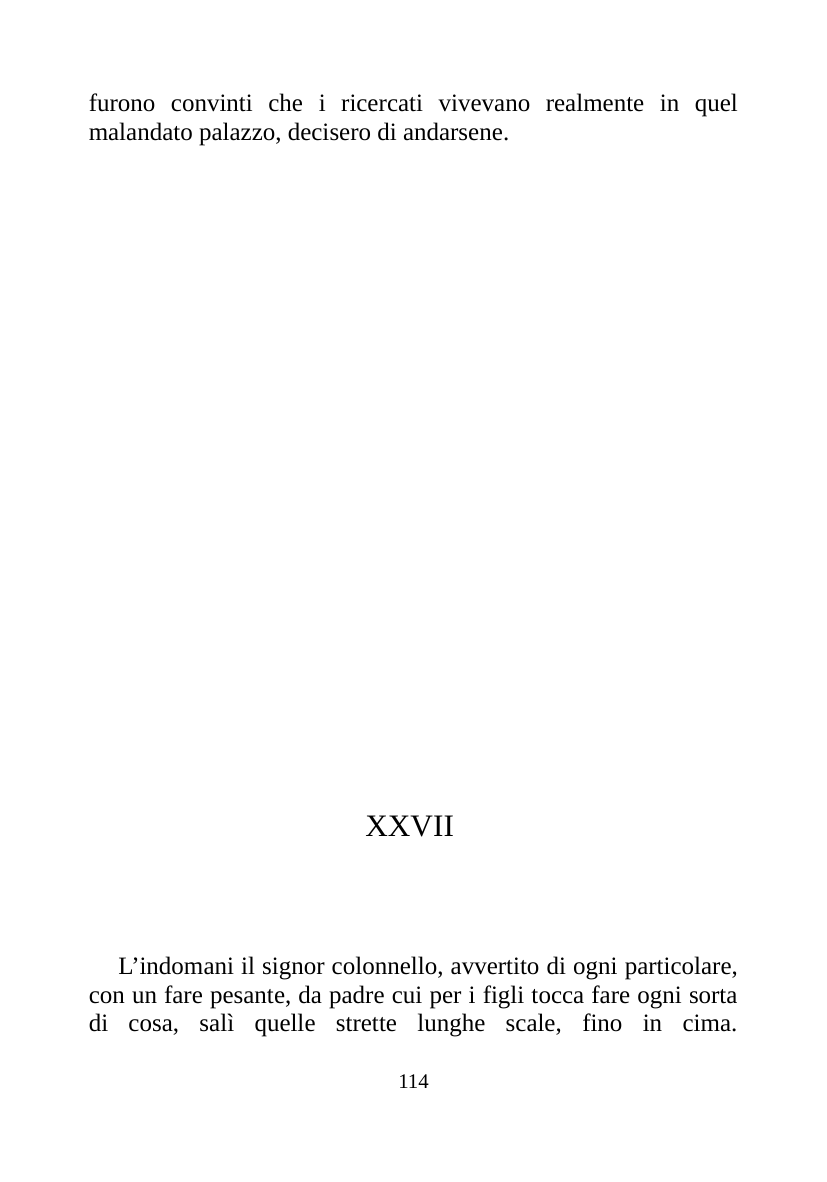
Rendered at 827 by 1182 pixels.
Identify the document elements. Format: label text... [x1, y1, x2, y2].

subtitle XXVII [88, 807, 738, 843]
text furono convinti che i ricercati vivevano realmente in quel malandato palazzo, decisero di andarsene. [88, 88, 738, 146]
text L’indomani il signor colonnello, avvertito di ogni particolare, con un fare pesante, da padre cui per i figli tocca fare ogni sorta di cosa, salì quelle strette lunghe scale, fino in cima. [88, 951, 738, 1037]
